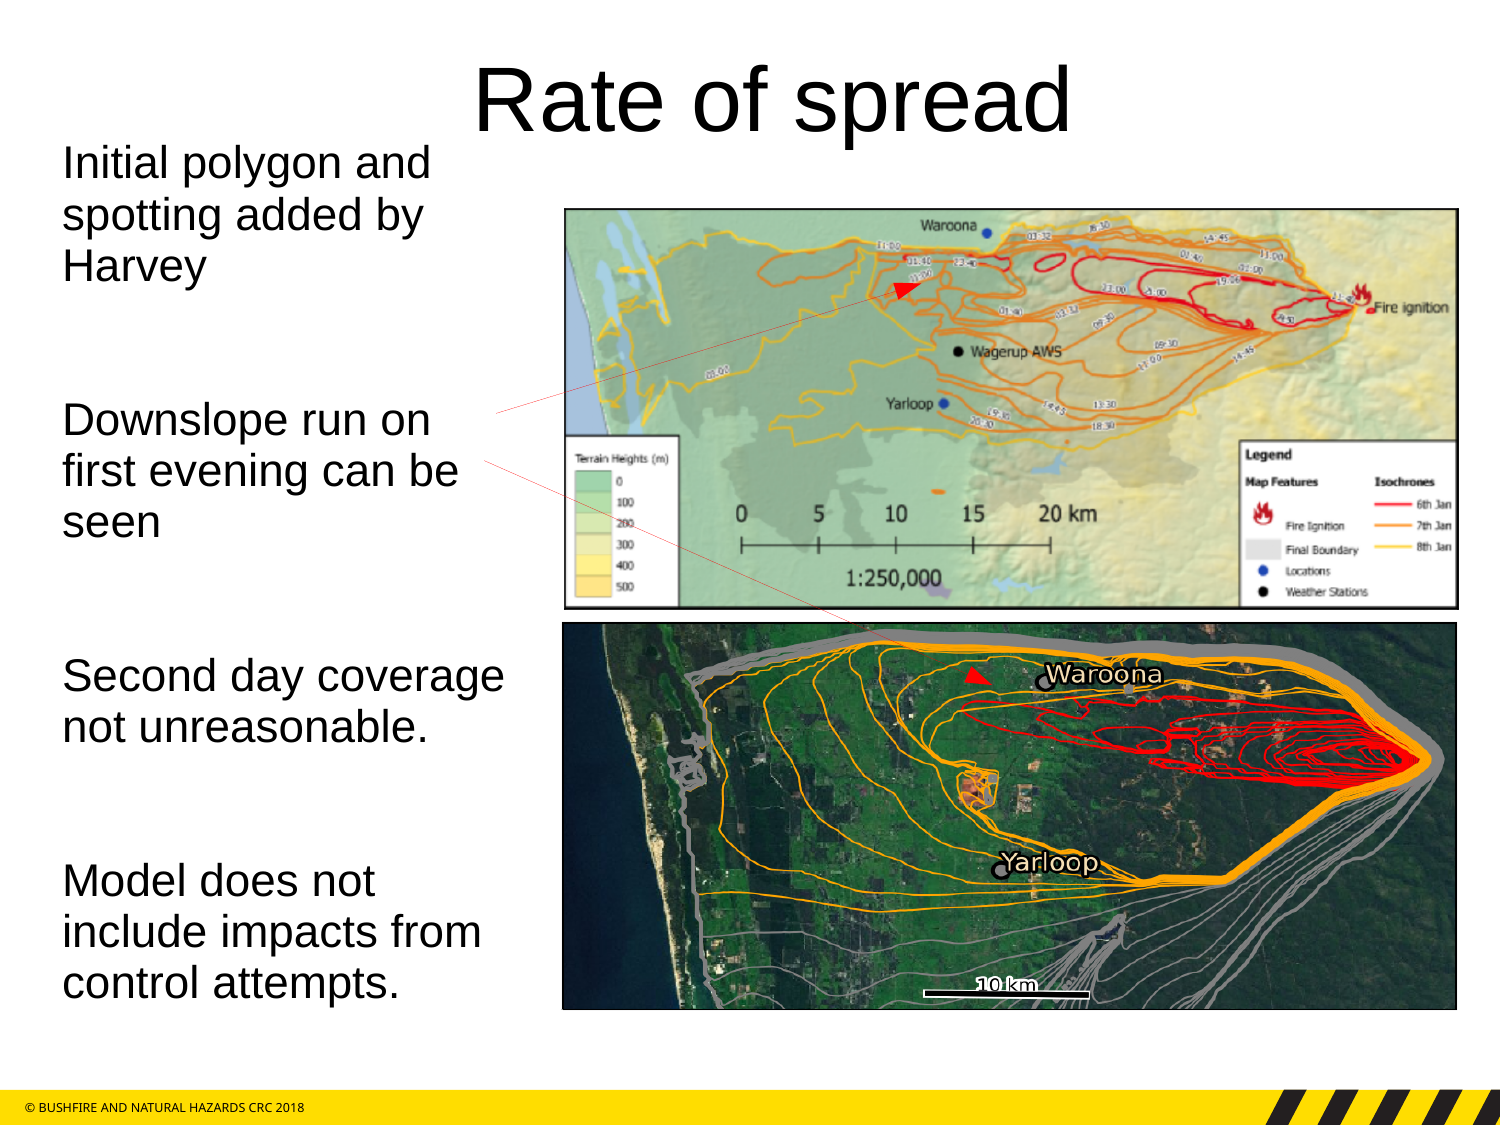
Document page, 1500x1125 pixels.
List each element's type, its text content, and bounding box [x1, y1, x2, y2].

title Rate of spread [254, 11, 1294, 178]
picture [543, 188, 1477, 1042]
text_box Initial polygon and spotting added by Harvey Downslope run on first evening can be seen Second day coverage not unreasonable. Model does not include impacts from control attempts. [47, 129, 532, 1063]
